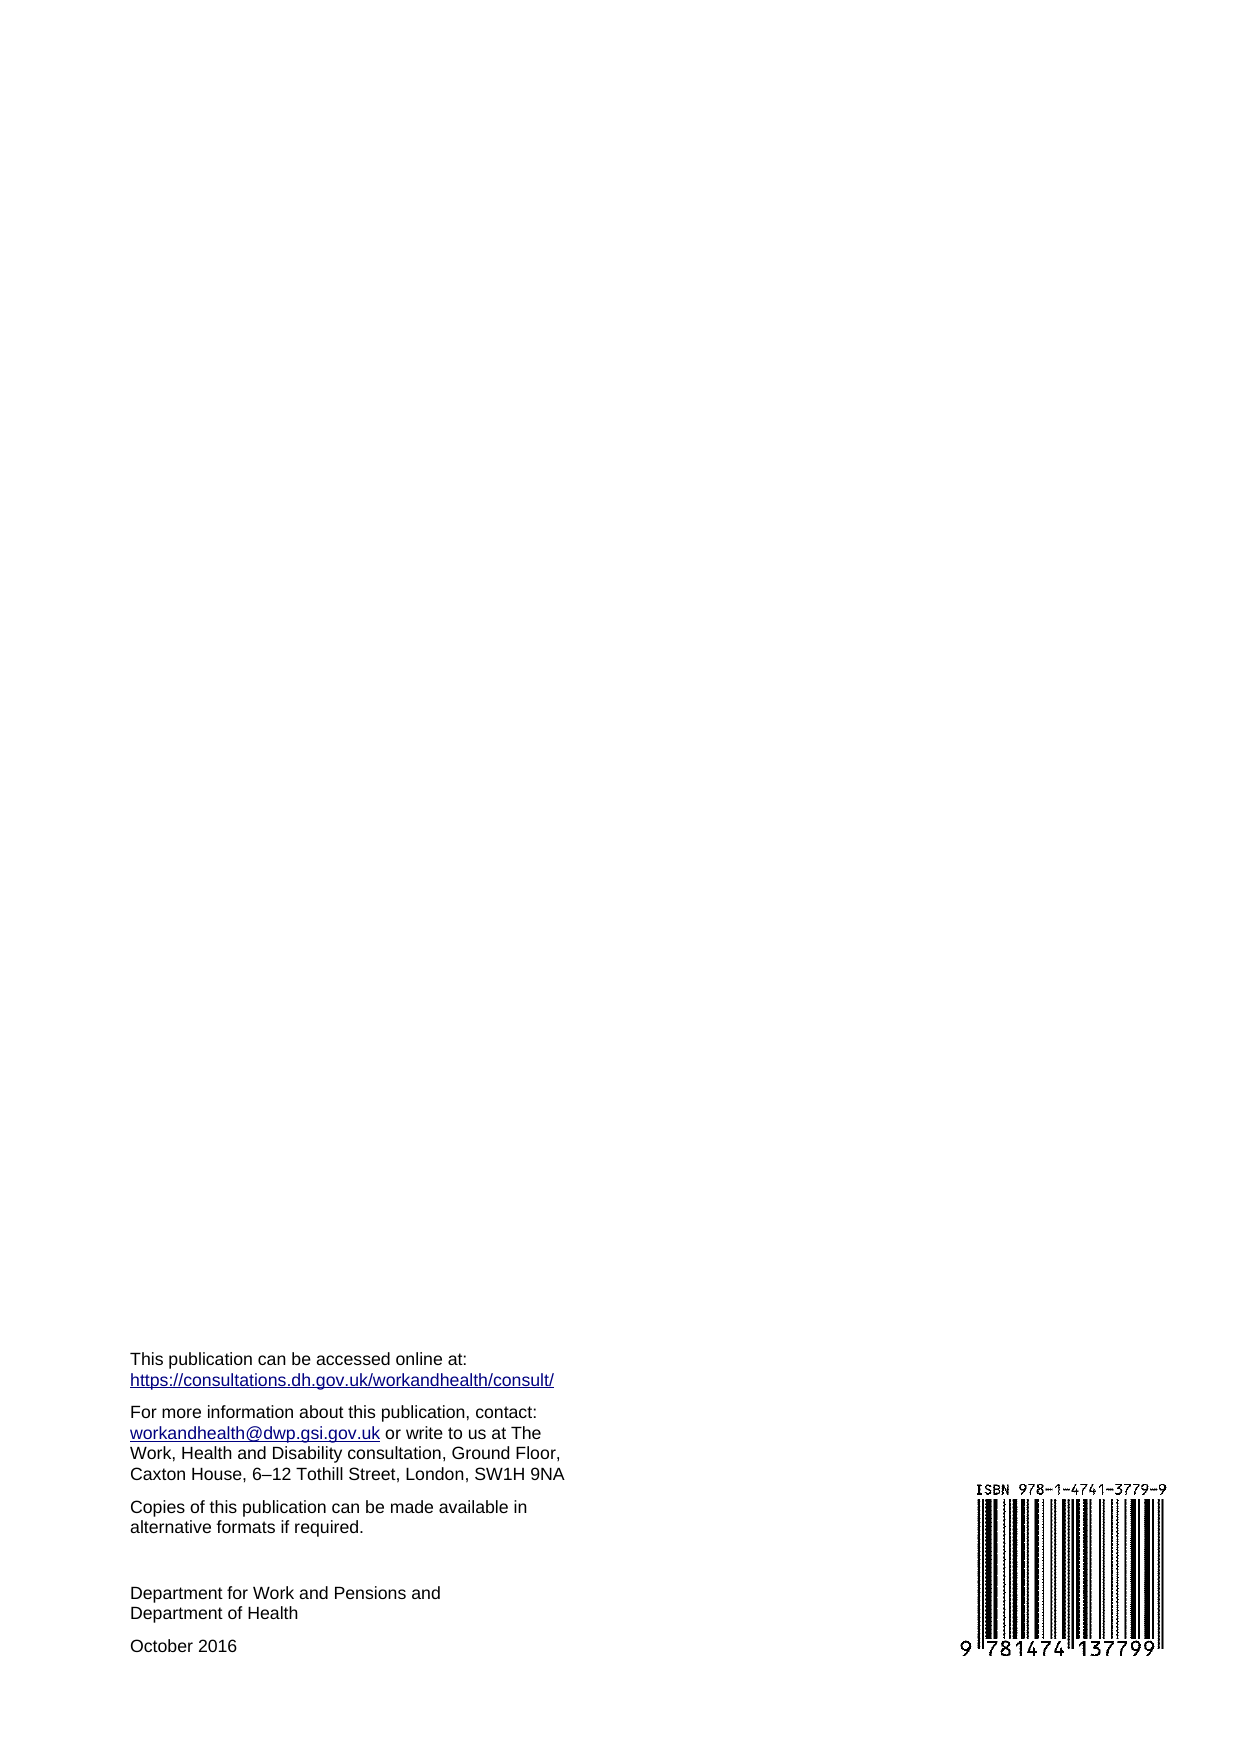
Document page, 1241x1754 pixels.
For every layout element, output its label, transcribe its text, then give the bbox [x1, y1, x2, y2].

text This publication can be accessed online at: https://consultations.dh.gov.uk/workandhealth/consult/ [130, 1349, 1110, 1390]
text workandhealth@dwp.gsi.gov.uk or write to us at The Work, Health and Disability consultation, Ground Floor, Caxton House, 6–12 Tothill Street, London, SW1H 9NA [130, 1423, 1110, 1484]
text For more information about this publication, contact: [130, 1402, 1110, 1423]
text Copies of this publication can be made available in alternative formats if required. [130, 1496, 956, 1537]
text October 2016 [130, 1636, 956, 1656]
text Department for Work and Pensions and Department of Health [130, 1583, 956, 1623]
